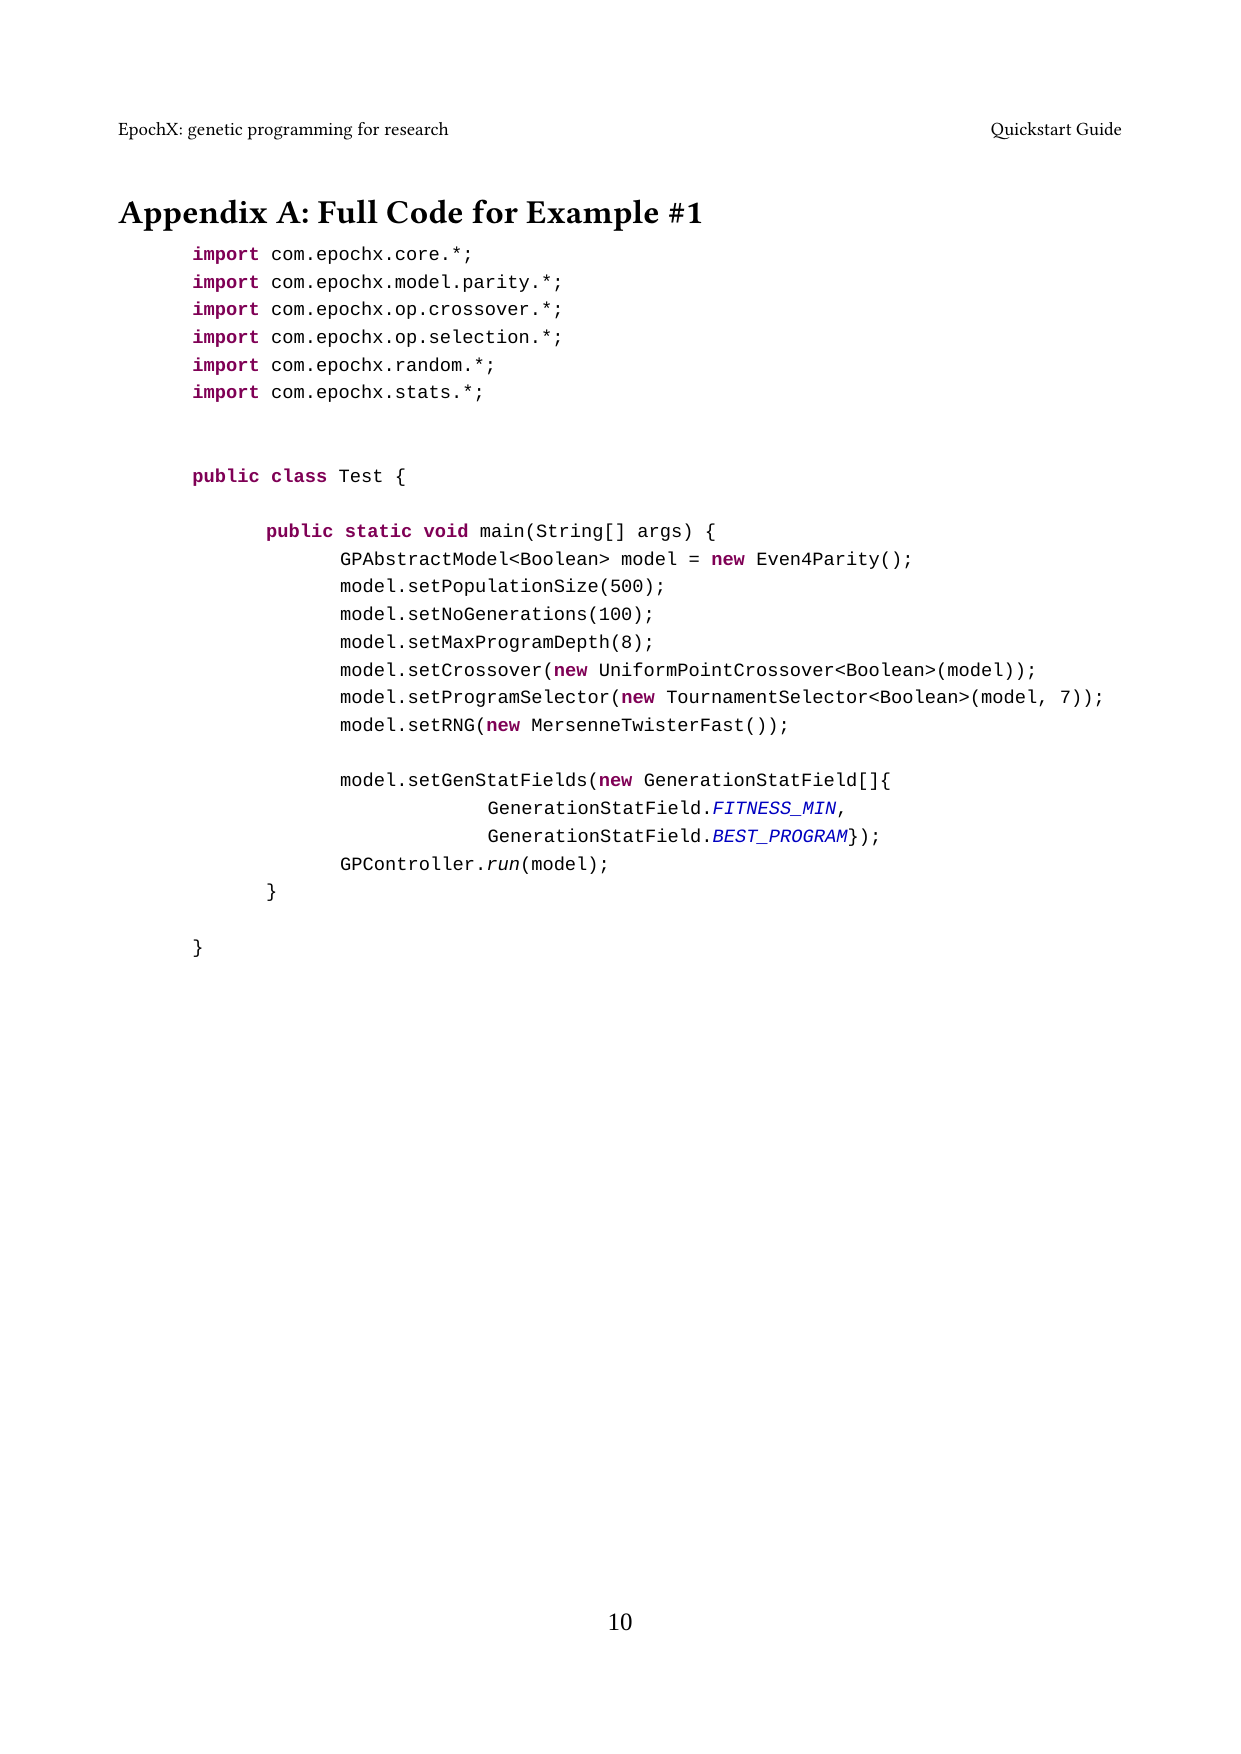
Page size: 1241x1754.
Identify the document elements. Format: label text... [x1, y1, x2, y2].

text GPController.run(model); [192, 854, 1122, 876]
text import com.epochx.model.parity.*; [192, 272, 1122, 294]
text model.setRNG(new MersenneTwisterFast()); [192, 716, 1122, 737]
text import com.epochx.op.crossover.*; [192, 300, 1122, 321]
text model.setProgramSelector(new TournamentSelector<Boolean>(model, 7)); [192, 688, 1122, 709]
text import com.epochx.op.selection.*; [192, 328, 1122, 349]
text GPAbstractModel<Boolean> model = new Even4Parity(); [192, 549, 1122, 571]
text import com.epochx.core.*; [192, 245, 1122, 266]
text import com.epochx.random.*; [192, 356, 1122, 377]
text } [192, 882, 1122, 903]
text model.setGenStatFields(new GenerationStatField[]{ [192, 771, 1122, 792]
text public static void main(String[] args) { [192, 522, 1122, 543]
text } [192, 937, 1122, 959]
text model.setPopulationSize(500); [192, 577, 1122, 598]
text import com.epochx.stats.*; [192, 383, 1122, 404]
subtitle Appendix A: Full Code for Example #1 [118, 194, 1122, 232]
text GenerationStatField.BEST_PROGRAM}); [192, 827, 1122, 848]
text GenerationStatField.FITNESS_MIN, [192, 799, 1122, 820]
text model.setCrossover(new UniformPointCrossover<Boolean>(model)); [192, 660, 1122, 682]
text public class Test { [192, 466, 1122, 488]
text model.setNoGenerations(100); [192, 605, 1122, 626]
text model.setMaxProgramDepth(8); [192, 633, 1122, 654]
